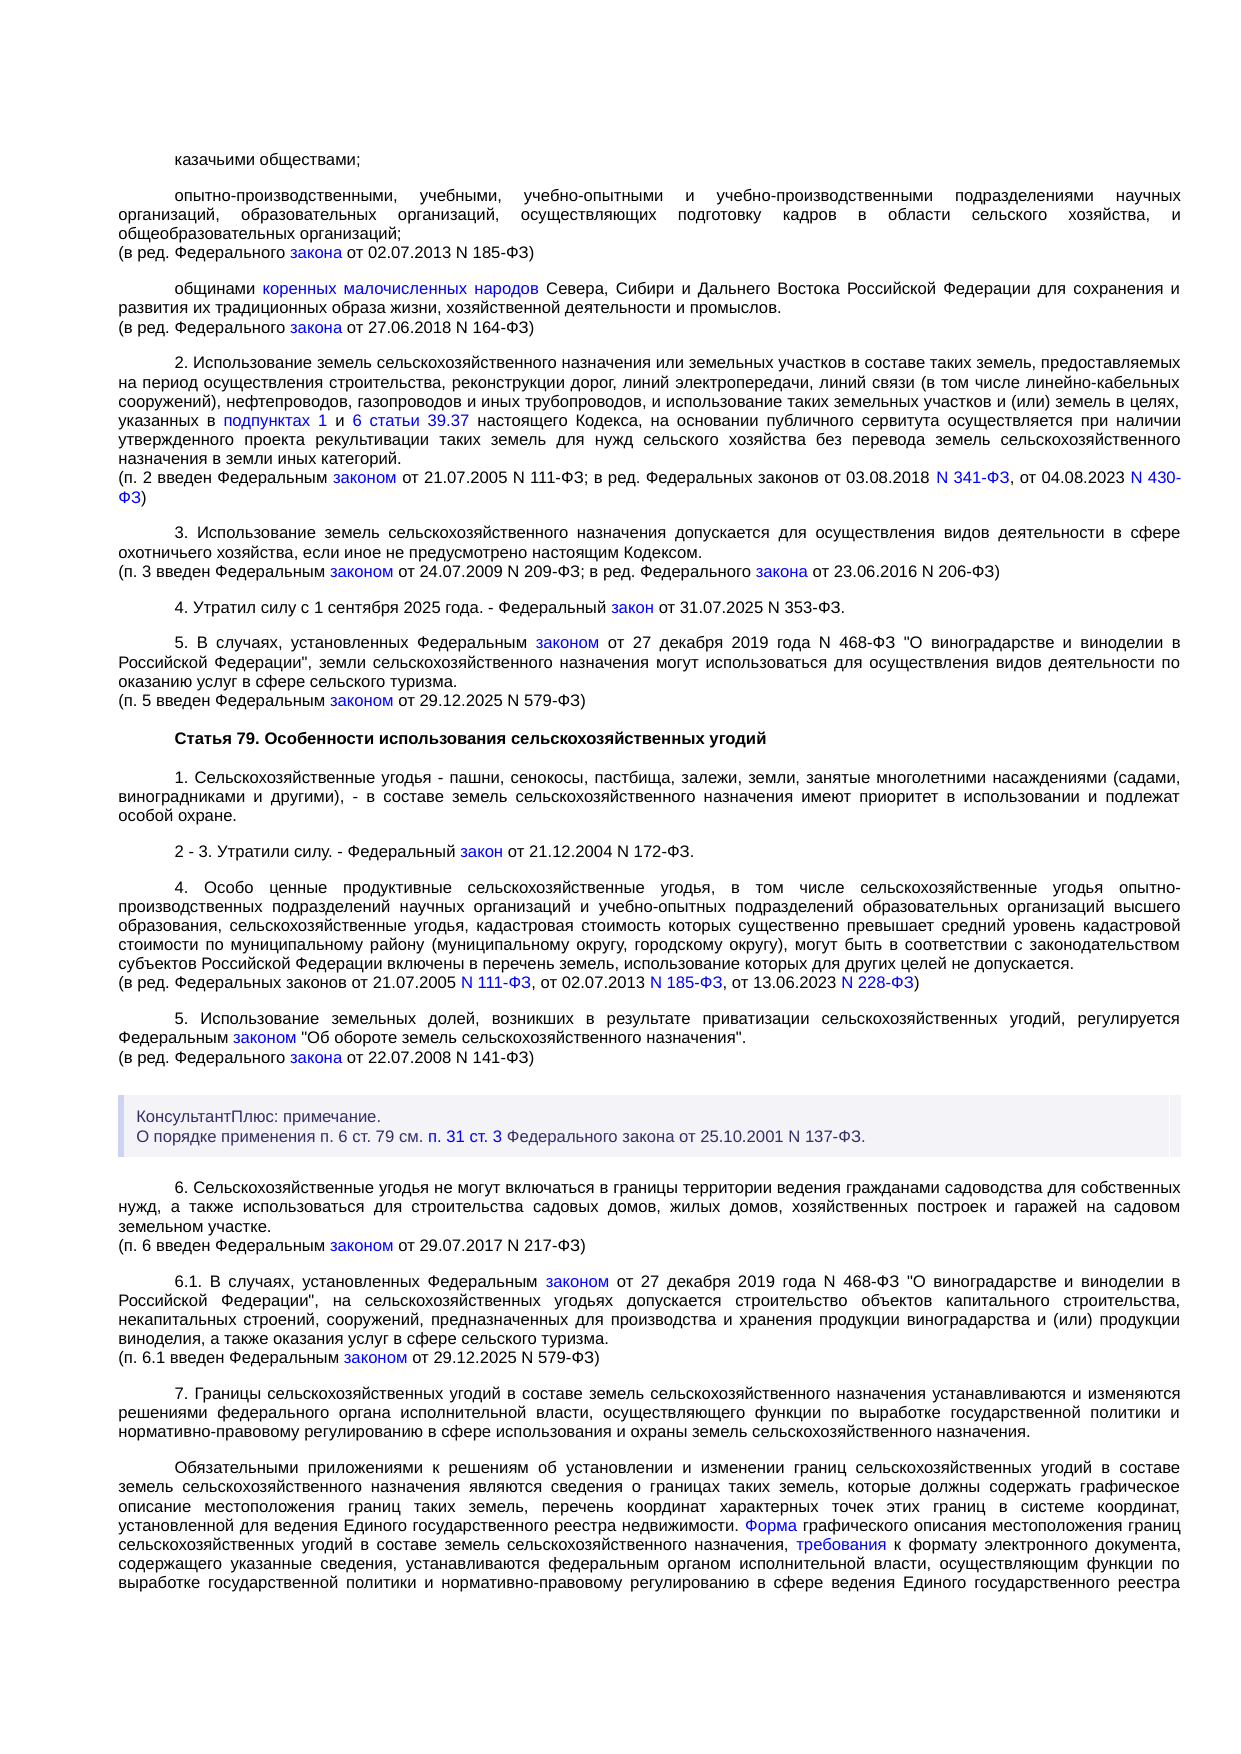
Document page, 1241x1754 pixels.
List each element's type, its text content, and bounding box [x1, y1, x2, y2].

text опытно-производственными, учебными, учебно-опытными и учебно-производственными подразделениями научных организаций, образовательных организаций, осуществляющих подготовку кадров в области сельского хозяйства, и общеобразовательных организаций; [118, 186, 1181, 243]
text (п. 6 введен Федеральным законом от 29.07.2017 N 217-ФЗ) [118, 1236, 1181, 1255]
text 6. Сельскохозяйственные угодья не могут включаться в границы территории ведения гражданами садоводства для собственных нужд, а также использоваться для строительства садовых домов, жилых домов, хозяйственных построек и гаражей на садовом земельном участке. [118, 1178, 1181, 1236]
text 7. Границы сельскохозяйственных угодий в составе земель сельскохозяйственного назначения устанавливаются и изменяются решениями федерального органа исполнительной власти, осуществляющего функции по выработке государственной политики и нормативно-правовому регулированию в сфере использования и охраны земель сельскохозяйственного назначения. [118, 1384, 1181, 1441]
text 5. В случаях, установленных Федеральным законом от 27 декабря 2019 года N 468-ФЗ "О виноградарстве и виноделии в Российской Федерации", земли сельскохозяйственного назначения могут использоваться для осуществления видов деятельности по оказанию услуг в сфере сельского туризма. [118, 633, 1181, 691]
text 3. Использование земель сельскохозяйственного назначения допускается для осуществления видов деятельности в сфере охотничьего хозяйства, если иное не предусмотрено настоящим Кодексом. [118, 523, 1181, 562]
text 5. Использование земельных долей, возникших в результате приватизации сельскохозяйственных угодий, регулируется Федеральным законом "Об обороте земель сельскохозяйственного назначения". [118, 1009, 1181, 1047]
text казачьими обществами; [118, 150, 1181, 169]
subtitle Статья 79. Особенности использования сельскохозяйственных угодий [118, 729, 1181, 748]
text 2 - 3. Утратили силу. - Федеральный закон от 21.12.2004 N 172-ФЗ. [118, 842, 1181, 861]
table_header КонсультантПлюс: примечание. О порядке применения п. 6 ст. 79 см. п. 31 ст. 3 Федерального закона от 25.10.2001 N 137-ФЗ. [136, 1095, 1169, 1157]
table_header [1170, 1095, 1181, 1157]
table_header [124, 1095, 136, 1157]
text (в ред. Федерального закона от 27.06.2018 N 164-ФЗ) [118, 317, 1181, 337]
text (п. 5 введен Федеральным законом от 29.12.2025 N 579-ФЗ) [118, 691, 1181, 710]
text общинами коренных малочисленных народов Севера, Сибири и Дальнего Востока Российской Федерации для сохранения и развития их традиционных образа жизни, хозяйственной деятельности и промыслов. [118, 279, 1181, 317]
text 2. Использование земель сельскохозяйственного назначения или земельных участков в составе таких земель, предоставляемых на период осуществления строительства, реконструкции дорог, линий электропередачи, линий связи (в том числе линейно-кабельных сооружений), нефтепроводов, газопроводов и иных трубопроводов, и использование таких земельных участков и (или) земель в целях, указанных в подпунктах 1 и 6 статьи 39.37 настоящего Кодекса, на основании публичного сервитута осуществляется при наличии утвержденного проекта рекультивации таких земель для нужд сельского хозяйства без перевода земель сельскохозяйственного назначения в земли иных категорий. [118, 353, 1181, 468]
text (п. 3 введен Федеральным законом от 24.07.2009 N 209-ФЗ; в ред. Федерального закона от 23.06.2016 N 206-ФЗ) [118, 562, 1181, 581]
text (в ред. Федеральных законов от 21.07.2005 N 111-ФЗ, от 02.07.2013 N 185-ФЗ, от 13.06.2023 N 228-ФЗ) [118, 973, 1181, 992]
text 4. Особо ценные продуктивные сельскохозяйственные угодья, в том числе сельскохозяйственные угодья опытно-производственных подразделений научных организаций и учебно-опытных подразделений образовательных организаций высшего образования, сельскохозяйственные угодья, кадастровая стоимость которых существенно превышает средний уровень кадастровой стоимости по муниципальному району (муниципальному округу, городскому округу), могут быть в соответствии с законодательством субъектов Российской Федерации включены в перечень земель, использование которых для других целей не допускается. [118, 877, 1181, 973]
text Обязательными приложениями к решениям об установлении и изменении границ сельскохозяйственных угодий в составе земель сельскохозяйственного назначения являются сведения о границах таких земель, которые должны содержать графическое описание местоположения границ таких земель, перечень координат характерных точек этих границ в системе координат, установленной для ведения Единого государственного реестра недвижимости. Форма графического описания местоположения границ сельскохозяйственных угодий в составе земель сельскохозяйственного назначения, требования к формату электронного документа, содержащего указанные сведения, устанавливаются федеральным органом исполнительной власти, осуществляющим функции по выработке государственной политики и нормативно-правовому регулированию в сфере ведения Единого государственного реестра [118, 1458, 1181, 1592]
text (в ред. Федерального закона от 02.07.2013 N 185-ФЗ) [118, 243, 1181, 262]
text 4. Утратил силу с 1 сентября 2025 года. - Федеральный закон от 31.07.2025 N 353-ФЗ. [118, 597, 1181, 617]
text (п. 6.1 введен Федеральным законом от 29.12.2025 N 579-ФЗ) [118, 1348, 1181, 1367]
text 6.1. В случаях, установленных Федеральным законом от 27 декабря 2019 года N 468-ФЗ "О виноградарстве и виноделии в Российской Федерации", на сельскохозяйственных угодьях допускается строительство объектов капитального строительства, некапитальных строений, сооружений, предназначенных для производства и хранения продукции виноградарства и (или) продукции виноделия, а также оказания услуг в сфере сельского туризма. [118, 1271, 1181, 1348]
text (п. 2 введен Федеральным законом от 21.07.2005 N 111-ФЗ; в ред. Федеральных законов от 03.08.2018 N 341-ФЗ, от 04.08.2023 N 430-ФЗ) [118, 468, 1181, 507]
table_header [118, 1095, 124, 1157]
text (в ред. Федерального закона от 22.07.2008 N 141-ФЗ) [118, 1047, 1181, 1067]
text 1. Сельскохозяйственные угодья - пашни, сенокосы, пастбища, залежи, земли, занятые многолетними насаждениями (садами, виноградниками и другими), - в составе земель сельскохозяйственного назначения имеют приоритет в использовании и подлежат особой охране. [118, 767, 1181, 825]
